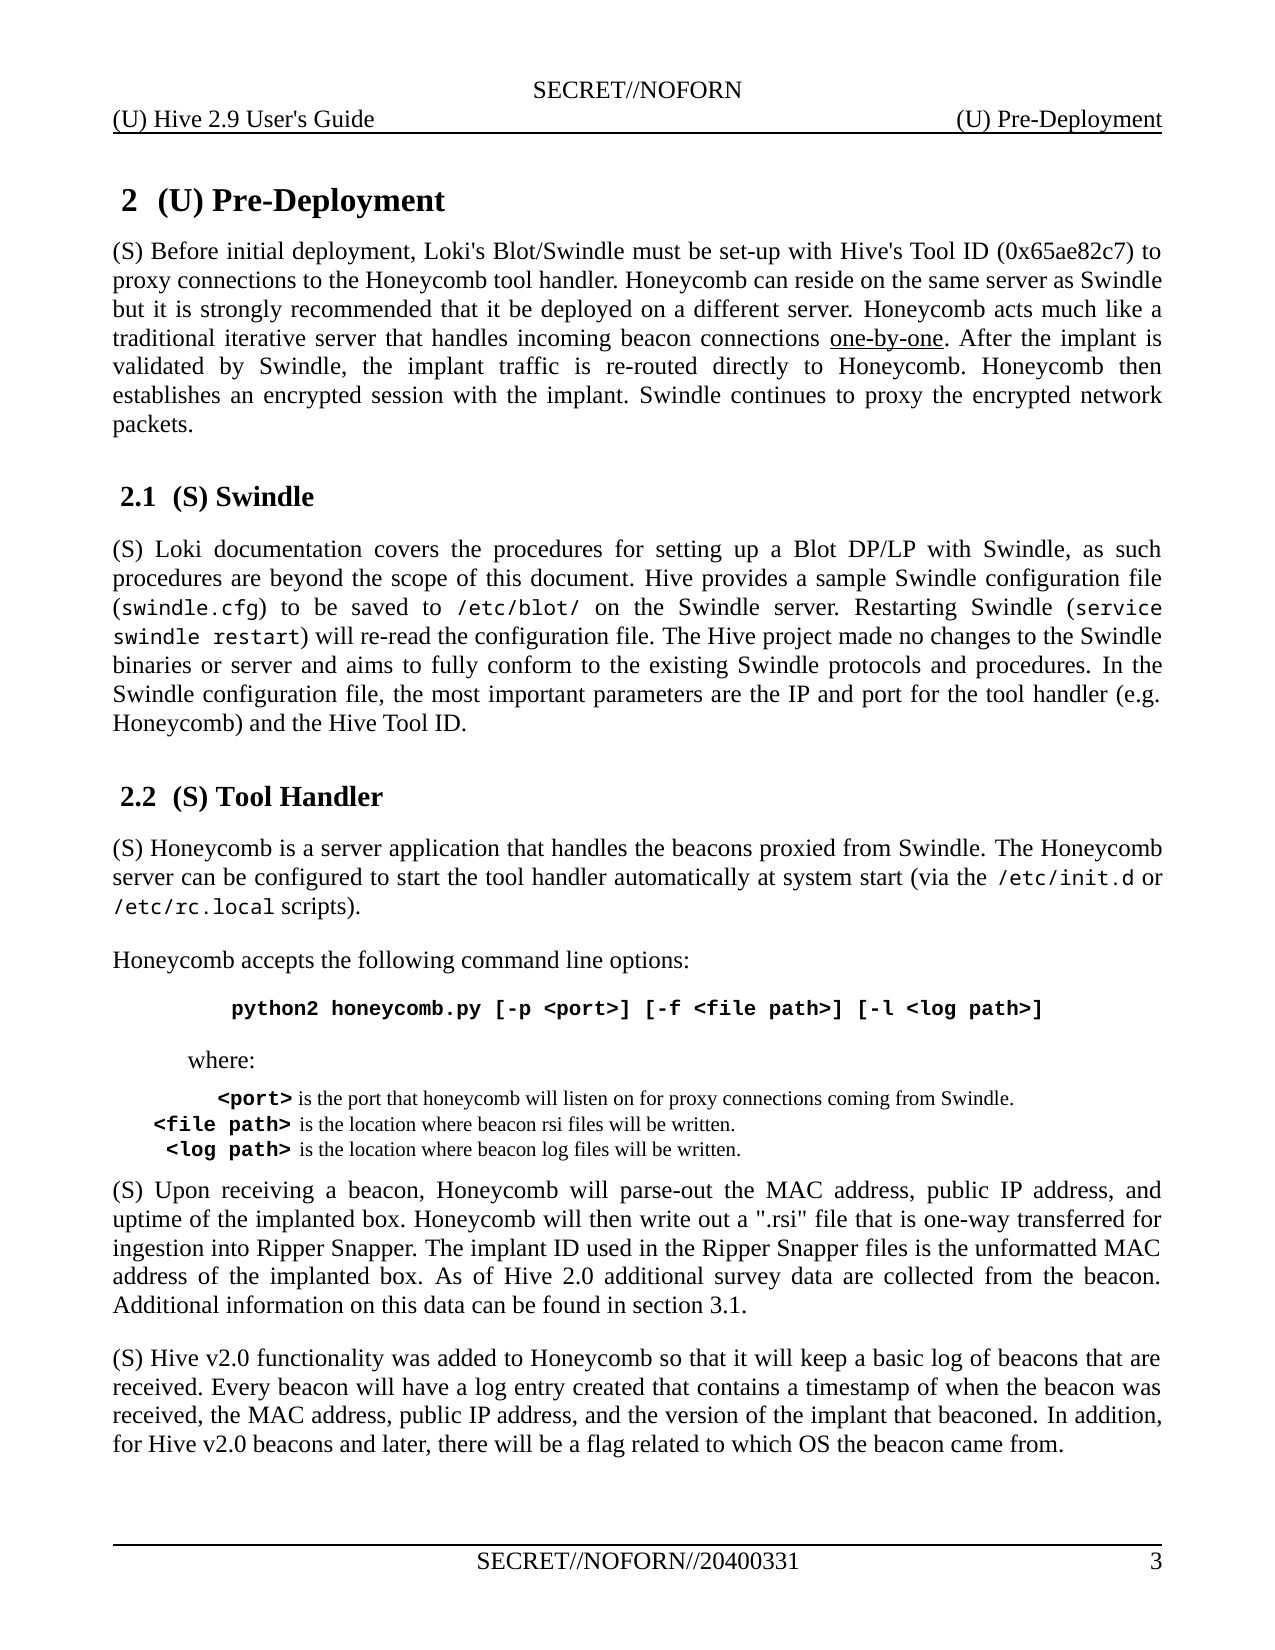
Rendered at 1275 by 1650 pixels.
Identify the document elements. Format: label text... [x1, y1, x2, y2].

subtitle (U) Pre-Deployment [112, 180, 1162, 218]
text (S) Before initial deployment, Loki's Blot/Swindle must be set-up with Hive's Tool ID (0x65ae82c7) to proxy connections to the Honeycomb tool handler. Honeycomb can reside on the same server as Swindle but it is strongly recommended that it be deployed on a different server. Honeycomb acts much like a traditional iterative server that handles incoming beacon connections one-by-one. After the implant is validated by Swindle, the implant traffic is re-routed directly to Honeycomb. Honeycomb then establishes an encrypted session with the implant. Swindle continues to proxy the encrypted network packets. [112, 236, 1162, 438]
text <port> is the port that honeycomb will listen on for proxy connections coming from Swindle. [112, 1086, 1162, 1112]
text (S) Hive v2.0 functionality was added to Honeycomb so that it will keep a basic log of beacons that are received. Every beacon will have a log entry created that contains a timestamp of when the beacon was received, the MAC address, public IP address, and the version of the implant that beaconed. In addition, for Hive v2.0 beacons and later, there will be a flag related to which OS the beacon came from. [112, 1343, 1162, 1458]
text where: [112, 1045, 1162, 1074]
text python2 honeycomb.py [-p <port>] [-f <file path>] [-l <log path>] [112, 998, 1162, 1021]
text (S) Loki documentation covers the procedures for setting up a Blot DP/LP with Swindle, as such procedures are beyond the scope of this document. Hive provides a sample Swindle configuration file (swindle.cfg) to be saved to /etc/blot/ on the Swindle server. Restarting Swindle (service swindle restart) will re-read the configuration file. The Hive project made no changes to the Swindle binaries or server and aims to fully conform to the existing Swindle protocols and procedures. In the Swindle configuration file, the most important parameters are the IP and port for the tool handler (e.g. Honeycomb) and the Hive Tool ID. [112, 534, 1162, 737]
text <file path> is the location where beacon rsi files will be written. [112, 1112, 1162, 1137]
subtitle (S) Tool Handler [112, 779, 1162, 812]
text Honeycomb accepts the following command line options: [112, 945, 1162, 974]
text (S) Upon receiving a beacon, Honeycomb will parse-out the MAC address, public IP address, and uptime of the implanted box. Honeycomb will then write out a ".rsi" file that is one-way transferred for ingestion into Ripper Snapper. The implant ID used in the Ripper Snapper files is the unformatted MAC address of the implanted box. As of Hive 2.0 additional survey data are collected from the beacon. Additional information on this data can be found in section 3.1. [112, 1175, 1162, 1319]
text <log path> is the location where beacon log files will be written. [112, 1137, 1162, 1163]
text (S) Honeycomb is a server application that handles the beacons proxied from Swindle. The Honeycomb server can be configured to start the tool handler automatically at system start (via the /etc/init.d or /etc/rc.local scripts). [112, 833, 1162, 921]
subtitle (S) Swindle [112, 479, 1162, 513]
